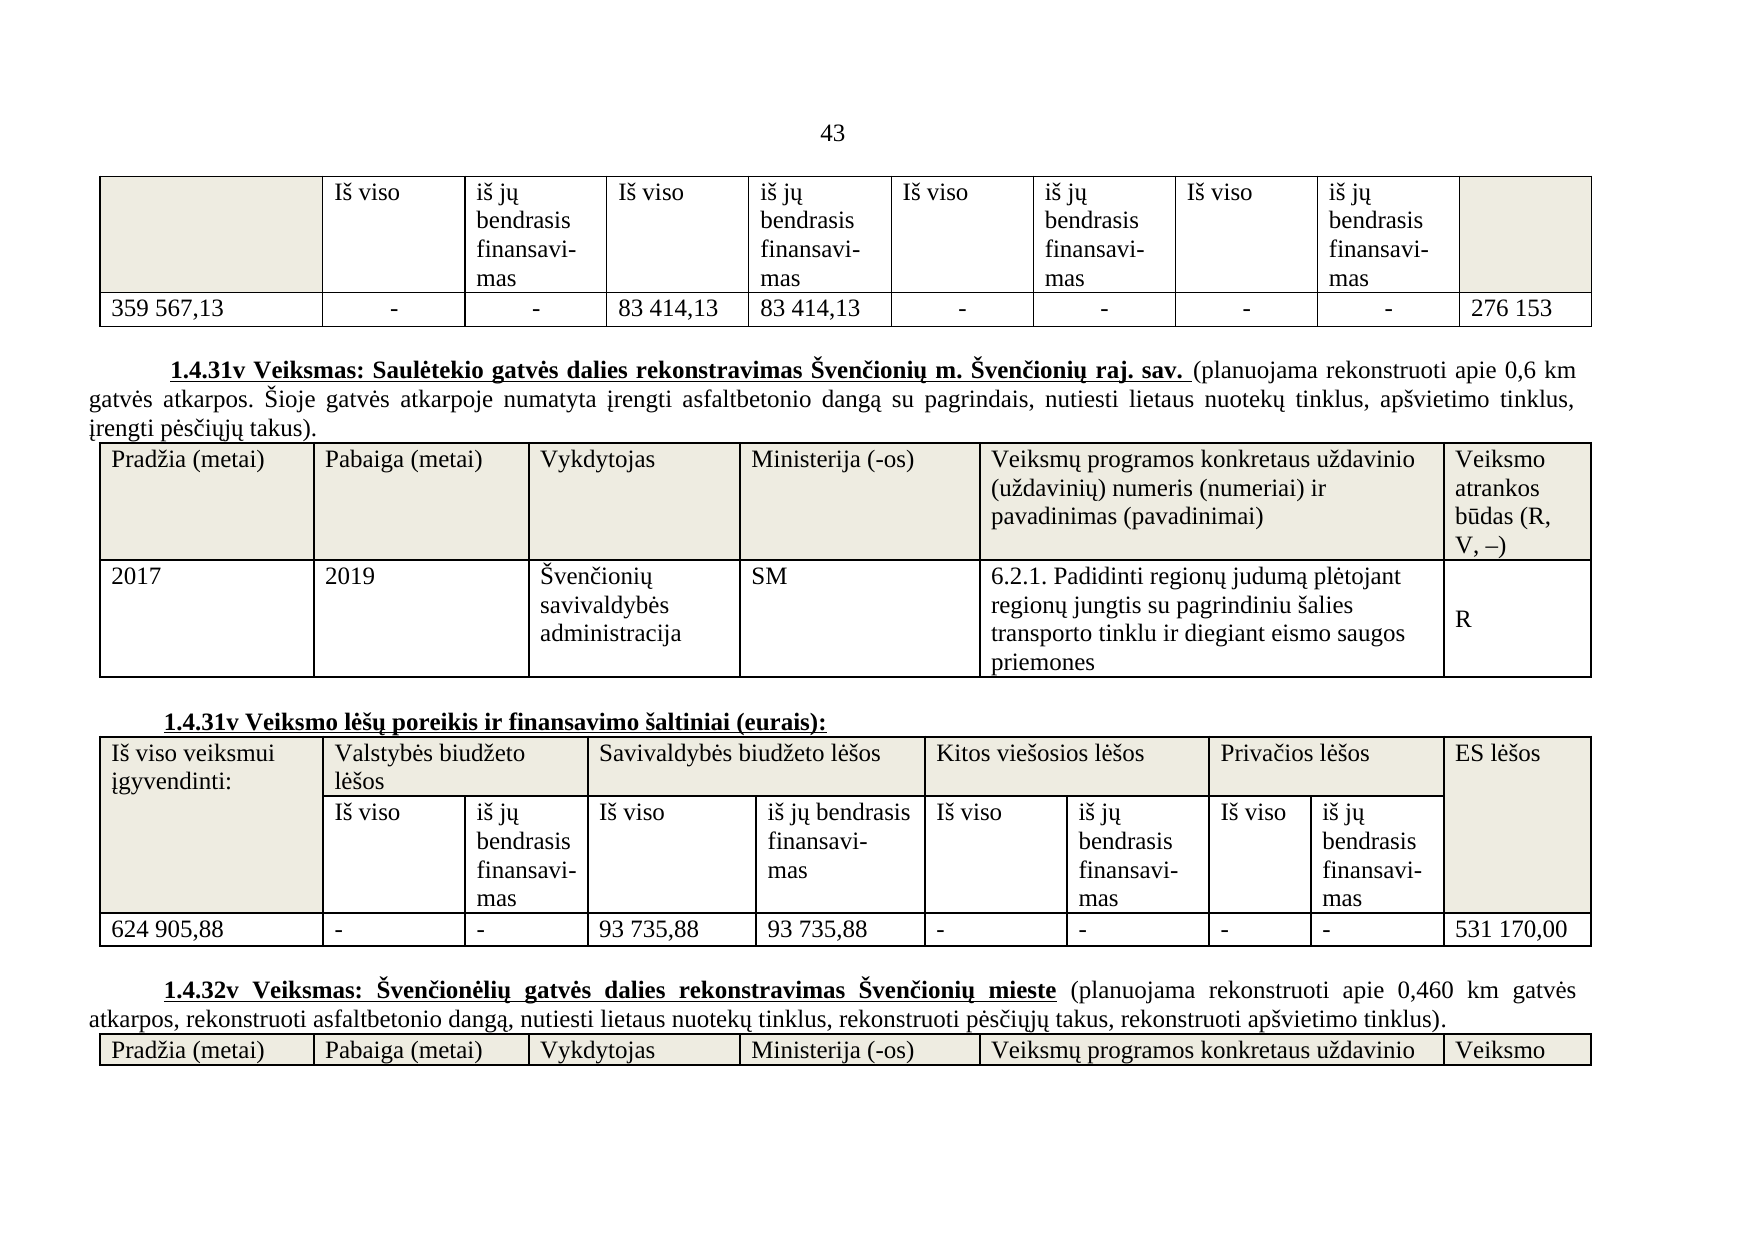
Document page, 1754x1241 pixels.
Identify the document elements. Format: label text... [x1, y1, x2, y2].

text 1.4.31v Veiksmo lėšų poreikis ir finansavimo šaltiniai (eurais): [89, 707, 1577, 736]
table_header Savivaldybės biudžeto lėšos [589, 738, 924, 795]
table_cell 624 905,88 [101, 914, 322, 945]
table_cell iš jų bendrasis finansavi- mas [1318, 177, 1459, 292]
table_cell - [1318, 293, 1459, 326]
table_cell Iš viso [323, 177, 464, 292]
table_cell - [1034, 293, 1175, 326]
table_header Vykdytojas [530, 444, 739, 559]
table_header ES lėšos [1445, 738, 1590, 912]
table_cell - [323, 293, 464, 326]
table_cell - [926, 914, 1066, 945]
table_header [101, 177, 322, 292]
table_cell 359 567,13 [101, 293, 322, 326]
table_cell Iš viso [324, 797, 464, 912]
text 1.4.31v Veiksmas: Saulėtekio gatvės dalies rekonstravimas Švenčionių m. Švenčionių raj. sav. (planuojama rekonstruoti apie 0,6 km gatvės atkarpos. Šioje gatvės atkarpoje numatyta įrengti asfaltbetonio dangą su pagrindais, nutiesti lietaus nuotekų tinklus, apšvietimo tinklus, įrengti pėsčiųjų takus). [89, 356, 1577, 442]
table_cell - [324, 914, 464, 945]
table_cell - [466, 914, 587, 945]
table_cell Iš viso [892, 177, 1033, 292]
table_cell Iš viso [1176, 177, 1317, 292]
table_cell - [1176, 293, 1317, 326]
table_cell SM [741, 561, 979, 676]
table_header Pabaiga (metai) [315, 444, 528, 559]
table_cell iš jų bendrasis finansavi- mas [749, 177, 891, 292]
table_cell 83 414,13 [607, 293, 748, 326]
table_cell iš jų bendrasis finansavi- mas [757, 797, 924, 912]
table_cell - [1068, 914, 1208, 945]
text 1.4.32v Veiksmas: Švenčionėlių gatvės dalies rekonstravimas Švenčionių mieste (planuojama rekonstruoti apie 0,460 km gatvės atkarpos, rekonstruoti asfaltbetonio dangą, nutiesti lietaus nuotekų tinklus, rekonstruoti pėsčiųjų takus, rekonstruoti apšvietimo tinklus). [89, 976, 1577, 1033]
table_cell iš jų bendrasis finansavi- mas [1034, 177, 1175, 292]
table_header Pradžia (metai) [101, 1035, 313, 1064]
table_cell R [1445, 561, 1590, 676]
table_header Pradžia (metai) [101, 444, 313, 559]
table_cell iš jų bendrasis finansavi- mas [466, 177, 606, 292]
table_header Veiksmų programos konkretaus uždavinio [981, 1035, 1443, 1064]
table_cell 2019 [315, 561, 528, 676]
table_header Veiksmo [1445, 1035, 1590, 1064]
table_header Kitos viešosios lėšos [926, 738, 1208, 795]
table_cell iš jų bendrasis finansavi- mas [466, 797, 587, 912]
table_header Vykdytojas [530, 1035, 739, 1064]
table_cell Iš viso [607, 177, 748, 292]
table_cell 83 414,13 [749, 293, 891, 326]
table_header [1460, 177, 1591, 292]
table_header Veiksmo atrankos būdas (R, V, –) [1445, 444, 1590, 559]
table_cell - [1312, 914, 1443, 945]
table_cell - [1210, 914, 1310, 945]
table_cell - [466, 293, 606, 326]
table_cell 2017 [101, 561, 313, 676]
table_cell - [892, 293, 1033, 326]
table_cell Iš viso [589, 797, 755, 912]
table_cell Švenčionių savivaldybės administracija [530, 561, 739, 676]
table_cell 6.2.1. Padidinti regionų judumą plėtojant regionų jungtis su pagrindiniu šalies transporto tinklu ir diegiant eismo saugos priemones [981, 561, 1443, 676]
table_cell iš jų bendrasis finansavi- mas [1068, 797, 1208, 912]
table_cell 531 170,00 [1445, 914, 1590, 945]
table_cell 276 153 [1460, 293, 1591, 326]
table_cell 93 735,88 [757, 914, 924, 945]
table_cell 93 735,88 [589, 914, 755, 945]
table_cell iš jų bendrasis finansavi- mas [1312, 797, 1443, 912]
table_header Ministerija (-os) [741, 1035, 979, 1064]
table_cell Iš viso [1210, 797, 1310, 912]
table_header Ministerija (-os) [741, 444, 979, 559]
table_header Iš viso veiksmui įgyvendinti: [101, 738, 322, 912]
table_header Pabaiga (metai) [315, 1035, 528, 1064]
table_cell Iš viso [926, 797, 1066, 912]
table_header Privačios lėšos [1210, 738, 1443, 795]
table_header Valstybės biudžeto lėšos [324, 738, 587, 795]
table_header Veiksmų programos konkretaus uždavinio (uždavinių) numeris (numeriai) ir pavadinimas (pavadinimai) [981, 444, 1443, 559]
